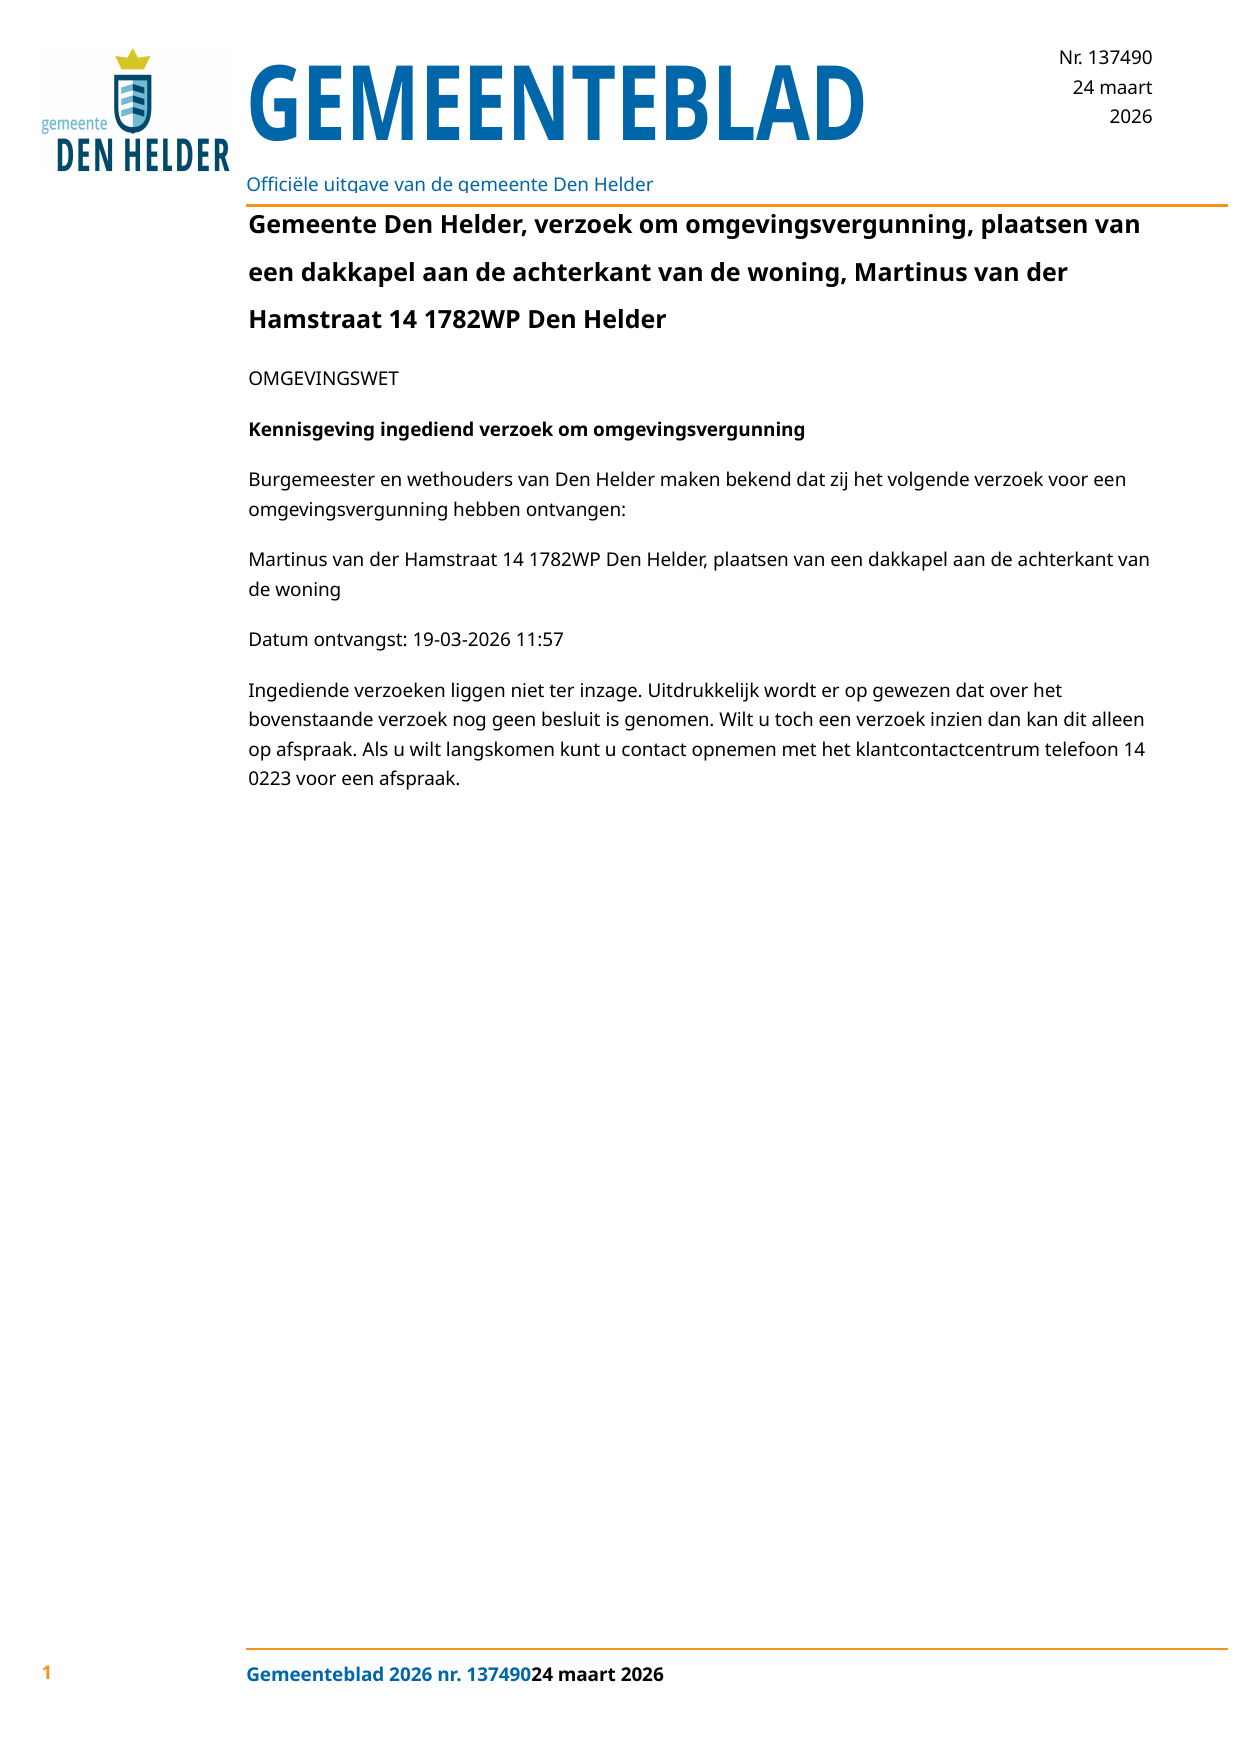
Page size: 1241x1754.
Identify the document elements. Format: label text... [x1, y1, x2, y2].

text Burgemeester en wethouders van Den Helder maken bekend dat zij het volgende verzoek voor een omgevingsvergunning hebben ontvangen: [248, 466, 1152, 522]
picture [220, 160, 224, 172]
text Martinus van der Hamstraat 14 1782WP Den Helder, plaatsen van een dakkapel aan de achterkant van de woning [248, 546, 1152, 602]
text Kennisgeving ingediend verzoek om omgevingsvergunning [248, 416, 1152, 442]
picture [182, 144, 187, 165]
text OMGEVINGSWET [248, 366, 1152, 391]
text Ingediende verzoeken liggen niet ter inzage. Uitdrukkelijk wordt er op gewezen dat over het bovenstaande verzoek nog geen besluit is genomen. Wilt u toch een verzoek inzien dan kan dit alleen op afspraak. Als u wilt langskomen kunt u contact opnemen met het klantcontactcentrum telefoon 14 0223 voor een afspraak. [248, 677, 1152, 791]
text Gemeente Den Helder, verzoek om omgevingsvergunning, plaatsen van een dakkapel aan de achterkant van de woning, Martinus van der Hamstraat 14 1782WP Den Helder [248, 207, 1152, 336]
picture [100, 154, 106, 172]
picture [41, 47, 231, 172]
text Datum ontvangst: 19-03-2026 11:57 [248, 626, 1152, 652]
picture [130, 157, 135, 172]
picture [63, 144, 68, 165]
